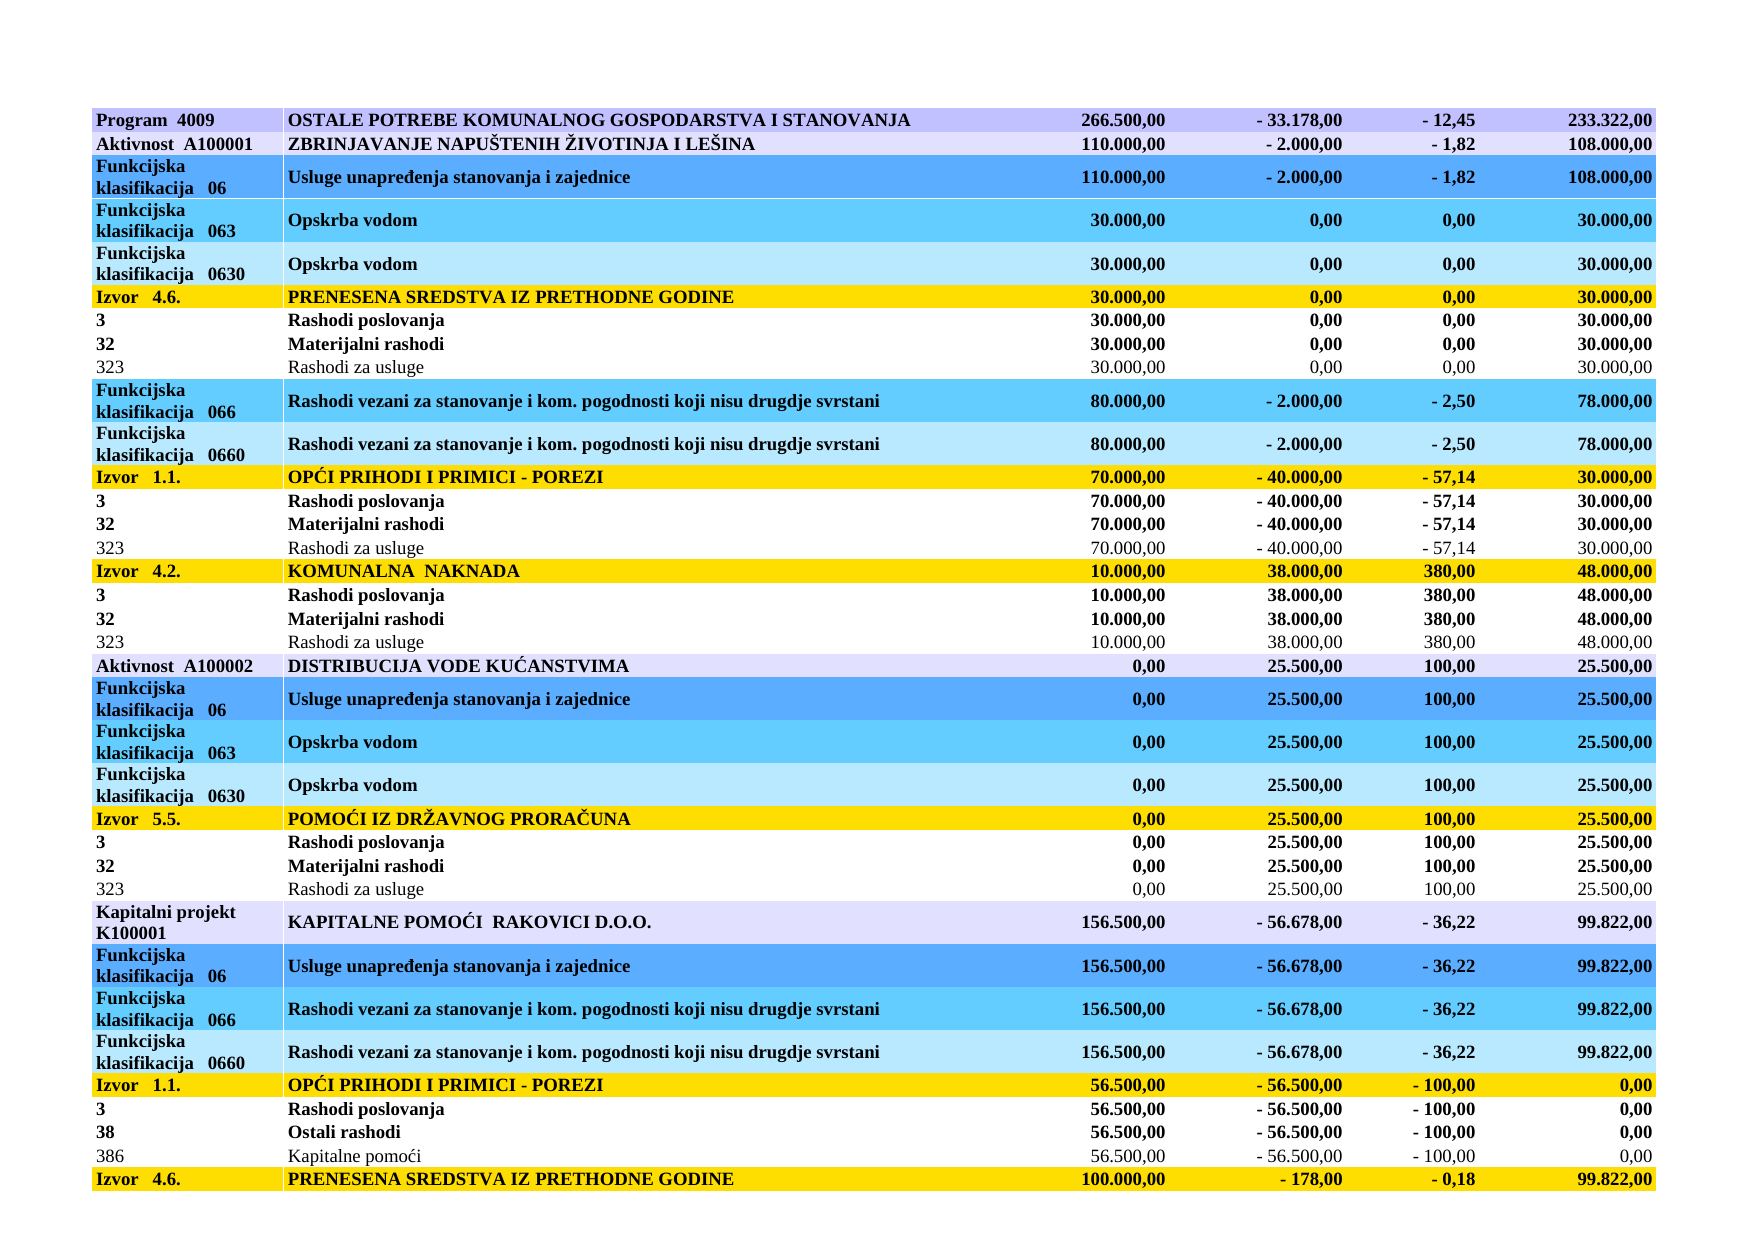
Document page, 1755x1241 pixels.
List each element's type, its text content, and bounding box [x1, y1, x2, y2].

table_cell - 56.678,00 [1169, 987, 1346, 1030]
table_cell 80.000,00 [992, 379, 1169, 422]
table_cell - 56.500,00 [1169, 1097, 1346, 1120]
table_cell 0,00 [992, 677, 1169, 720]
table_cell 100,00 [1346, 677, 1479, 720]
table_cell 100,00 [1346, 854, 1479, 877]
table_cell Usluge unapređenja stanovanja i zajednice [284, 677, 992, 720]
table_cell 0,00 [992, 806, 1169, 830]
table_cell 10.000,00 [992, 559, 1169, 583]
table_cell 323 [92, 355, 283, 379]
table_cell 78.000,00 [1479, 379, 1656, 422]
table_cell - 57,14 [1346, 465, 1479, 489]
table_cell 70.000,00 [992, 465, 1169, 489]
table_cell - 2.000,00 [1169, 155, 1346, 198]
table_cell - 40.000,00 [1169, 512, 1346, 536]
table_cell 100,00 [1346, 720, 1479, 763]
table_cell - 100,00 [1346, 1097, 1479, 1120]
table_cell Funkcijska klasifikacija 066 [92, 379, 283, 422]
table_cell 30.000,00 [992, 242, 1169, 285]
table_cell 99.822,00 [1479, 1167, 1656, 1191]
table_cell 32 [92, 512, 283, 536]
table_cell Izvor 1.1. [92, 1073, 283, 1097]
table_cell 32 [92, 854, 283, 877]
table_cell - 2,50 [1346, 422, 1479, 465]
table_cell 10.000,00 [992, 606, 1169, 630]
table_cell 30.000,00 [1479, 355, 1656, 379]
table_cell 99.822,00 [1479, 944, 1656, 987]
table_cell - 12,45 [1346, 108, 1479, 132]
table_cell Funkcijska klasifikacija 06 [92, 944, 283, 987]
table_cell 0,00 [1169, 199, 1346, 242]
table_cell 100,00 [1346, 654, 1479, 677]
table_cell 48.000,00 [1479, 583, 1656, 606]
table_cell 0,00 [992, 830, 1169, 853]
table_cell 48.000,00 [1479, 606, 1656, 630]
table_cell - 56.500,00 [1169, 1073, 1346, 1097]
table_cell - 100,00 [1346, 1073, 1479, 1097]
table_cell Aktivnost A100001 [92, 132, 283, 155]
table_cell 30.000,00 [1479, 285, 1656, 308]
table_cell 0,00 [1346, 308, 1479, 332]
table_cell OPĆI PRIHODI I PRIMICI - POREZI [284, 1073, 992, 1097]
table_cell 30.000,00 [1479, 465, 1656, 489]
table_cell 323 [92, 536, 283, 559]
table_cell - 178,00 [1169, 1167, 1346, 1191]
table_cell 30.000,00 [1479, 512, 1656, 536]
table_cell Opskrba vodom [284, 763, 992, 806]
table_cell Aktivnost A100002 [92, 654, 283, 677]
table_cell 0,00 [992, 720, 1169, 763]
table_cell 25.500,00 [1169, 854, 1346, 877]
table_cell 78.000,00 [1479, 422, 1656, 465]
table_cell 30.000,00 [1479, 332, 1656, 355]
table_cell 25.500,00 [1169, 763, 1346, 806]
table_cell OSTALE POTREBE KOMUNALNOG GOSPODARSTVA I STANOVANJA [284, 108, 992, 132]
table_cell POMOĆI IZ DRŽAVNOG PRORAČUNA [284, 806, 992, 830]
table_cell Opskrba vodom [284, 199, 992, 242]
table_cell 0,00 [992, 854, 1169, 877]
table_cell 48.000,00 [1479, 559, 1656, 583]
table_cell 100,00 [1346, 830, 1479, 853]
table_cell 156.500,00 [992, 944, 1169, 987]
table_cell 25.500,00 [1169, 806, 1346, 830]
table_cell 108.000,00 [1479, 155, 1656, 198]
table_cell OPĆI PRIHODI I PRIMICI - POREZI [284, 465, 992, 489]
table_cell 0,00 [1479, 1073, 1656, 1097]
table_cell Rashodi za usluge [284, 877, 992, 901]
table_cell Funkcijska klasifikacija 0630 [92, 242, 283, 285]
table_cell Opskrba vodom [284, 242, 992, 285]
table_cell 38.000,00 [1169, 583, 1346, 606]
table_cell 110.000,00 [992, 132, 1169, 155]
table_cell - 33.178,00 [1169, 108, 1346, 132]
table_cell 156.500,00 [992, 901, 1169, 944]
table_cell - 100,00 [1346, 1144, 1479, 1167]
table_cell 386 [92, 1144, 283, 1167]
table_cell 80.000,00 [992, 422, 1169, 465]
table_cell - 57,14 [1346, 489, 1479, 512]
table_cell 70.000,00 [992, 536, 1169, 559]
table_cell - 36,22 [1346, 944, 1479, 987]
table_cell 3 [92, 1097, 283, 1120]
table_cell 99.822,00 [1479, 901, 1656, 944]
table_cell - 56.678,00 [1169, 901, 1346, 944]
table_cell Ostali rashodi [284, 1120, 992, 1144]
table_cell 30.000,00 [1479, 199, 1656, 242]
table_cell 30.000,00 [992, 332, 1169, 355]
table_cell 25.500,00 [1479, 654, 1656, 677]
table_cell Rashodi za usluge [284, 630, 992, 653]
table_cell - 56.500,00 [1169, 1144, 1346, 1167]
table_cell Funkcijska klasifikacija 06 [92, 155, 283, 198]
table_cell 30.000,00 [1479, 308, 1656, 332]
table_cell 156.500,00 [992, 987, 1169, 1030]
table_cell - 56.500,00 [1169, 1120, 1346, 1144]
table_cell Materijalni rashodi [284, 512, 992, 536]
table_cell 25.500,00 [1169, 830, 1346, 853]
table_cell 0,00 [1479, 1144, 1656, 1167]
table_cell 323 [92, 630, 283, 653]
table_cell Funkcijska klasifikacija 063 [92, 720, 283, 763]
table_cell 0,00 [1346, 285, 1479, 308]
table_cell Izvor 4.2. [92, 559, 283, 583]
table_cell ZBRINJAVANJE NAPUŠTENIH ŽIVOTINJA I LEŠINA [284, 132, 992, 155]
table_cell 70.000,00 [992, 512, 1169, 536]
table_cell 10.000,00 [992, 583, 1169, 606]
table_cell 38.000,00 [1169, 606, 1346, 630]
table_cell Rashodi vezani za stanovanje i kom. pogodnosti koji nisu drugdje svrstani [284, 987, 992, 1030]
table_cell Funkcijska klasifikacija 06 [92, 677, 283, 720]
table_cell 25.500,00 [1479, 677, 1656, 720]
table_cell Izvor 1.1. [92, 465, 283, 489]
table_cell Rashodi poslovanja [284, 830, 992, 853]
table_cell 0,00 [992, 877, 1169, 901]
table_cell 380,00 [1346, 583, 1479, 606]
table_cell 3 [92, 489, 283, 512]
table_cell Izvor 4.6. [92, 285, 283, 308]
table_cell 110.000,00 [992, 155, 1169, 198]
table_cell 100,00 [1346, 877, 1479, 901]
table_cell KAPITALNE POMOĆI RAKOVICI D.O.O. [284, 901, 992, 944]
table_cell 25.500,00 [1479, 830, 1656, 853]
table_cell - 0,18 [1346, 1167, 1479, 1191]
table_cell 56.500,00 [992, 1097, 1169, 1120]
table_cell 25.500,00 [1479, 806, 1656, 830]
table_cell 380,00 [1346, 606, 1479, 630]
table_cell Rashodi za usluge [284, 536, 992, 559]
table_cell 3 [92, 308, 283, 332]
table_cell Materijalni rashodi [284, 606, 992, 630]
table_cell PRENESENA SREDSTVA IZ PRETHODNE GODINE [284, 285, 992, 308]
table_cell Rashodi za usluge [284, 355, 992, 379]
table_cell - 40.000,00 [1169, 536, 1346, 559]
table_cell - 2.000,00 [1169, 379, 1346, 422]
table_cell Materijalni rashodi [284, 332, 992, 355]
table_cell 10.000,00 [992, 630, 1169, 653]
table_cell - 2,50 [1346, 379, 1479, 422]
table_cell Opskrba vodom [284, 720, 992, 763]
table_cell 266.500,00 [992, 108, 1169, 132]
table_cell 0,00 [1346, 332, 1479, 355]
table_cell - 40.000,00 [1169, 489, 1346, 512]
table_cell 38.000,00 [1169, 630, 1346, 653]
table_cell 56.500,00 [992, 1144, 1169, 1167]
table_cell KOMUNALNA NAKNADA [284, 559, 992, 583]
table_cell 30.000,00 [992, 355, 1169, 379]
table_cell Rashodi vezani za stanovanje i kom. pogodnosti koji nisu drugdje svrstani [284, 422, 992, 465]
table_cell 30.000,00 [992, 199, 1169, 242]
table_cell 25.500,00 [1169, 877, 1346, 901]
table_cell 56.500,00 [992, 1120, 1169, 1144]
table_cell - 57,14 [1346, 536, 1479, 559]
table_cell 25.500,00 [1479, 854, 1656, 877]
table_cell 56.500,00 [992, 1073, 1169, 1097]
table_cell Materijalni rashodi [284, 854, 992, 877]
table_cell - 36,22 [1346, 987, 1479, 1030]
table_cell Funkcijska klasifikacija 0660 [92, 422, 283, 465]
table_cell 0,00 [992, 654, 1169, 677]
table_cell 0,00 [1169, 242, 1346, 285]
table_cell Izvor 4.6. [92, 1167, 283, 1191]
table_cell Rashodi poslovanja [284, 308, 992, 332]
table_cell 0,00 [1169, 308, 1346, 332]
table_cell 0,00 [1479, 1120, 1656, 1144]
table_cell 0,00 [1169, 355, 1346, 379]
table_cell 100,00 [1346, 806, 1479, 830]
table_cell Kapitalni projekt K100001 [92, 901, 283, 944]
table_cell Rashodi vezani za stanovanje i kom. pogodnosti koji nisu drugdje svrstani [284, 1030, 992, 1073]
table_cell 32 [92, 606, 283, 630]
table_cell 25.500,00 [1479, 877, 1656, 901]
table_cell 0,00 [992, 763, 1169, 806]
table_cell - 36,22 [1346, 901, 1479, 944]
table_cell 25.500,00 [1169, 654, 1346, 677]
table_cell Funkcijska klasifikacija 0630 [92, 763, 283, 806]
table_cell Rashodi vezani za stanovanje i kom. pogodnosti koji nisu drugdje svrstani [284, 379, 992, 422]
table_cell 25.500,00 [1479, 763, 1656, 806]
table_cell 38 [92, 1120, 283, 1144]
table_cell 38.000,00 [1169, 559, 1346, 583]
table_cell - 56.678,00 [1169, 944, 1346, 987]
table_cell 30.000,00 [1479, 489, 1656, 512]
table_cell - 1,82 [1346, 155, 1479, 198]
table_cell 30.000,00 [1479, 242, 1656, 285]
table_cell 32 [92, 332, 283, 355]
table_cell 108.000,00 [1479, 132, 1656, 155]
table_cell Rashodi poslovanja [284, 583, 992, 606]
table_cell 70.000,00 [992, 489, 1169, 512]
table_cell - 2.000,00 [1169, 422, 1346, 465]
table_cell 30.000,00 [992, 308, 1169, 332]
table_cell Rashodi poslovanja [284, 489, 992, 512]
table_cell Usluge unapređenja stanovanja i zajednice [284, 944, 992, 987]
table_cell Rashodi poslovanja [284, 1097, 992, 1120]
table_cell Funkcijska klasifikacija 066 [92, 987, 283, 1030]
table_cell 0,00 [1479, 1097, 1656, 1120]
table_cell 30.000,00 [1479, 536, 1656, 559]
table_cell Kapitalne pomoći [284, 1144, 992, 1167]
table_cell 0,00 [1169, 285, 1346, 308]
table_cell 25.500,00 [1169, 677, 1346, 720]
table_cell 380,00 [1346, 630, 1479, 653]
table_cell 25.500,00 [1479, 720, 1656, 763]
table_cell 233.322,00 [1479, 108, 1656, 132]
table_cell 99.822,00 [1479, 987, 1656, 1030]
table_cell PRENESENA SREDSTVA IZ PRETHODNE GODINE [284, 1167, 992, 1191]
table_cell - 100,00 [1346, 1120, 1479, 1144]
table_cell - 1,82 [1346, 132, 1479, 155]
table_cell DISTRIBUCIJA VODE KUĆANSTVIMA [284, 654, 992, 677]
table_cell 99.822,00 [1479, 1030, 1656, 1073]
table_cell 48.000,00 [1479, 630, 1656, 653]
table_cell - 2.000,00 [1169, 132, 1346, 155]
table_cell - 40.000,00 [1169, 465, 1346, 489]
table_cell Usluge unapređenja stanovanja i zajednice [284, 155, 992, 198]
table_cell 380,00 [1346, 559, 1479, 583]
table_cell - 57,14 [1346, 512, 1479, 536]
table_cell 3 [92, 830, 283, 853]
table_cell - 36,22 [1346, 1030, 1479, 1073]
table_cell 0,00 [1169, 332, 1346, 355]
table_cell 100.000,00 [992, 1167, 1169, 1191]
table_cell 3 [92, 583, 283, 606]
table_cell Program 4009 [92, 108, 283, 132]
table_cell 156.500,00 [992, 1030, 1169, 1073]
table_cell 0,00 [1346, 242, 1479, 285]
table_cell 0,00 [1346, 199, 1479, 242]
table_cell 100,00 [1346, 763, 1479, 806]
table_cell Funkcijska klasifikacija 063 [92, 199, 283, 242]
table_cell 0,00 [1346, 355, 1479, 379]
table_cell - 56.678,00 [1169, 1030, 1346, 1073]
table_cell 30.000,00 [992, 285, 1169, 308]
table_cell Funkcijska klasifikacija 0660 [92, 1030, 283, 1073]
table_cell 25.500,00 [1169, 720, 1346, 763]
table_cell Izvor 5.5. [92, 806, 283, 830]
table_cell 323 [92, 877, 283, 901]
